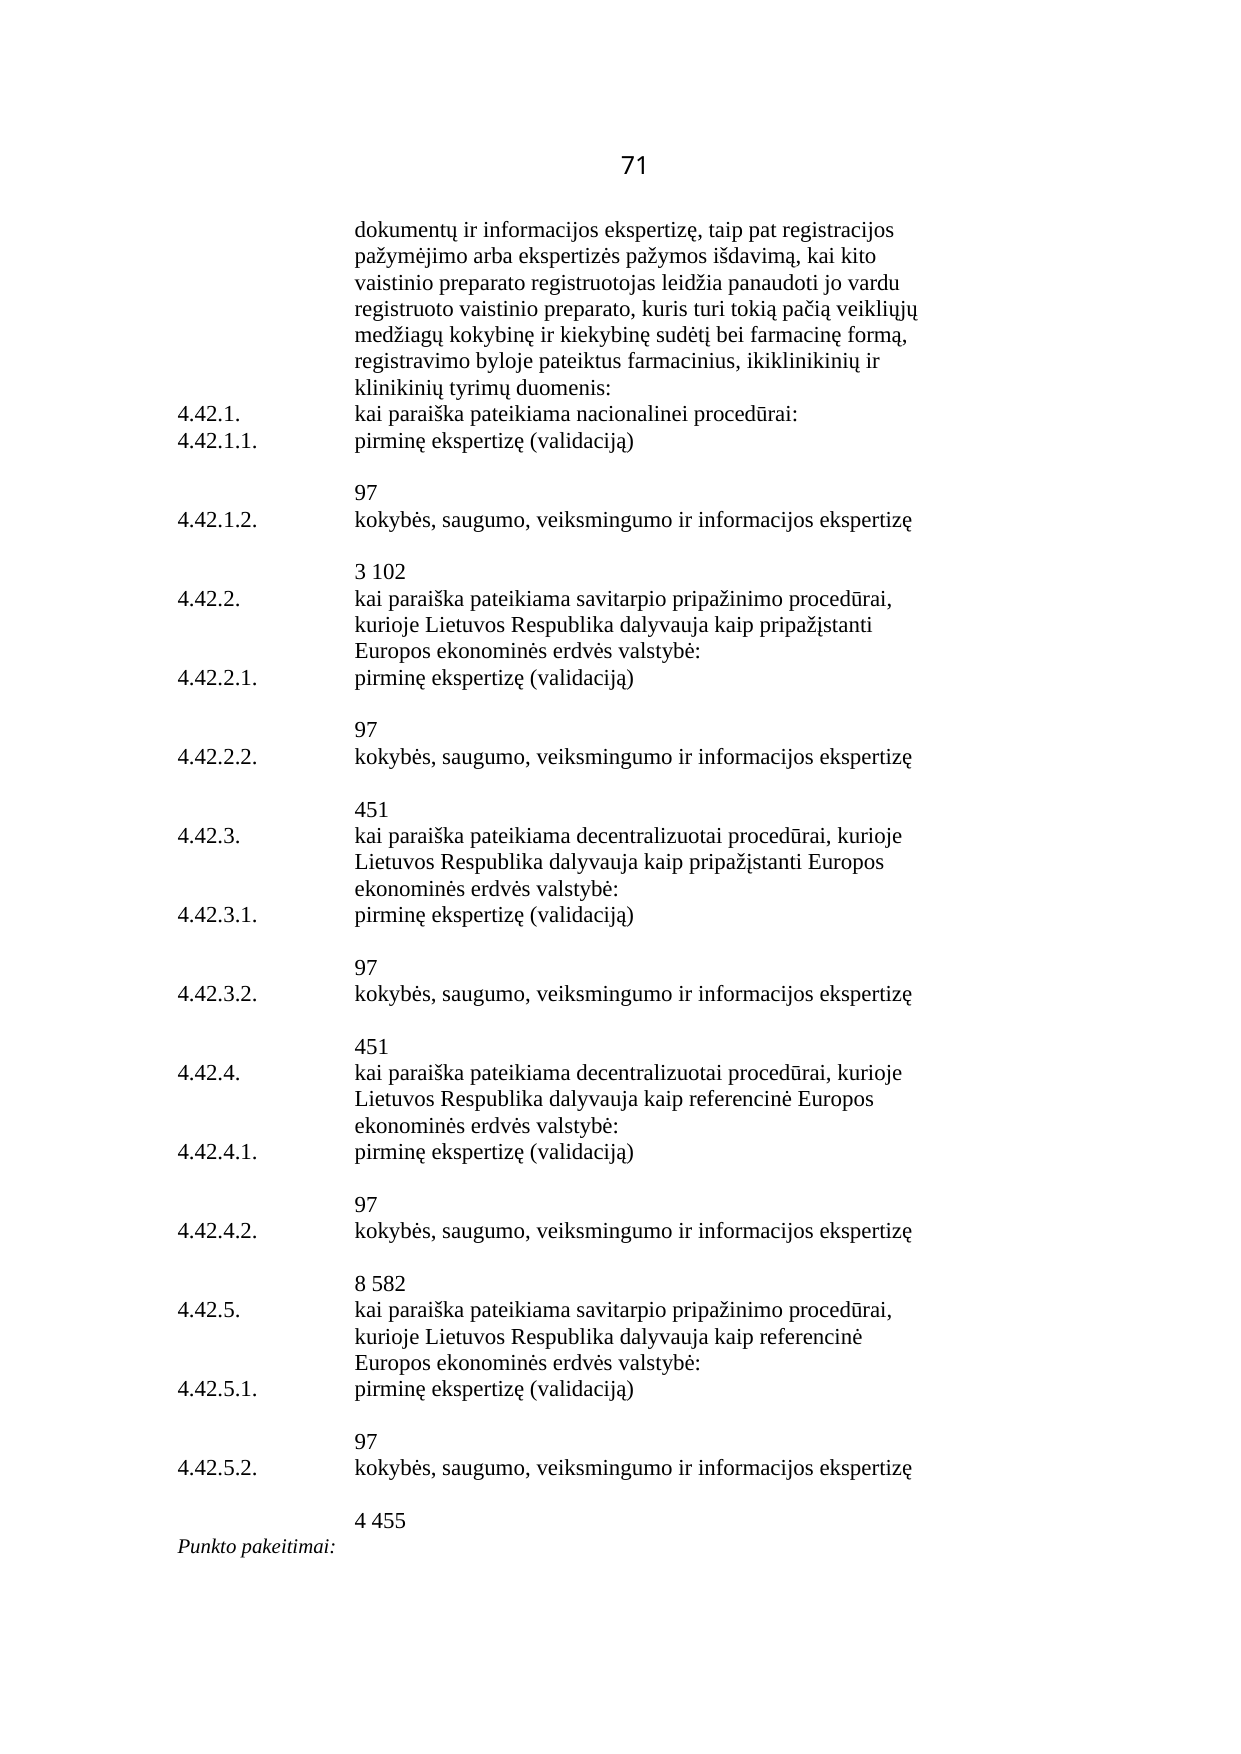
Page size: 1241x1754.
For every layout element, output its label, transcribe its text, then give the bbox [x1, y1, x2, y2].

text 4.42.2.2. kokybės, saugumo, veiksmingumo ir informacijos ekspertizę 451 [177, 743, 945, 822]
text Punkto pakeitimai: [177, 1533, 1093, 1558]
text vaistinio preparato registruotojas leidžia panaudoti jo vardu [354, 268, 945, 295]
text kurioje Lietuvos Respublika dalyvauja kaip referencinė [354, 1323, 945, 1349]
text 4.42.3.1. pirminę ekspertizę (validaciją) 97 [177, 901, 945, 980]
text 4.42.4.2. kokybės, saugumo, veiksmingumo ir informacijos ekspertizę 8 582 [177, 1217, 945, 1296]
text Lietuvos Respublika dalyvauja kaip pripažįstanti Europos [354, 848, 945, 875]
text Europos ekonominės erdvės valstybė: [354, 637, 945, 664]
text 4.42.3. kai paraiška pateikiama decentralizuotai procedūrai, kurioje [177, 822, 945, 848]
text dokumentų ir informacijos ekspertizę, taip pat registracijos [354, 216, 945, 242]
text Europos ekonominės erdvės valstybė: [354, 1349, 945, 1375]
text 4.42.4. kai paraiška pateikiama decentralizuotai procedūrai, kurioje [177, 1059, 945, 1086]
text Lietuvos Respublika dalyvauja kaip referencinė Europos [354, 1086, 945, 1112]
text 4.42.1.2. kokybės, saugumo, veiksmingumo ir informacijos ekspertizę 3 102 [177, 506, 945, 585]
text 4.42.1. kai paraiška pateikiama nacionalinei procedūrai: [177, 400, 945, 427]
text 4.42.4.1. pirminę ekspertizę (validaciją) 97 [177, 1138, 945, 1217]
text 4.42.5.2. kokybės, saugumo, veiksmingumo ir informacijos ekspertizę 4 455 [177, 1454, 945, 1533]
text 4.42.2.1. pirminę ekspertizę (validaciją) 97 [177, 664, 945, 743]
text 4.42.5.1. pirminę ekspertizę (validaciją) 97 [177, 1375, 945, 1454]
text ekonominės erdvės valstybė: [354, 1112, 945, 1138]
text 4.42.2. kai paraiška pateikiama savitarpio pripažinimo procedūrai, [177, 585, 945, 611]
text pažymėjimo arba ekspertizės pažymos išdavimą, kai kito [354, 242, 945, 268]
text klinikinių tyrimų duomenis: [354, 374, 945, 400]
text registravimo byloje pateiktus farmacinius, ikiklinikinių ir [354, 348, 945, 374]
text ekonominės erdvės valstybė: [354, 875, 945, 901]
text registruoto vaistinio preparato, kuris turi tokią pačią veikliųjų [354, 295, 945, 321]
text medžiagų kokybinę ir kiekybinę sudėtį bei farmacinę formą, [354, 321, 945, 348]
text 4.42.1.1. pirminę ekspertizę (validaciją) 97 [177, 427, 945, 506]
text kurioje Lietuvos Respublika dalyvauja kaip pripažįstanti [354, 611, 945, 637]
text 4.42.3.2. kokybės, saugumo, veiksmingumo ir informacijos ekspertizę 451 [177, 980, 945, 1059]
text 4.42.5. kai paraiška pateikiama savitarpio pripažinimo procedūrai, [177, 1296, 945, 1323]
